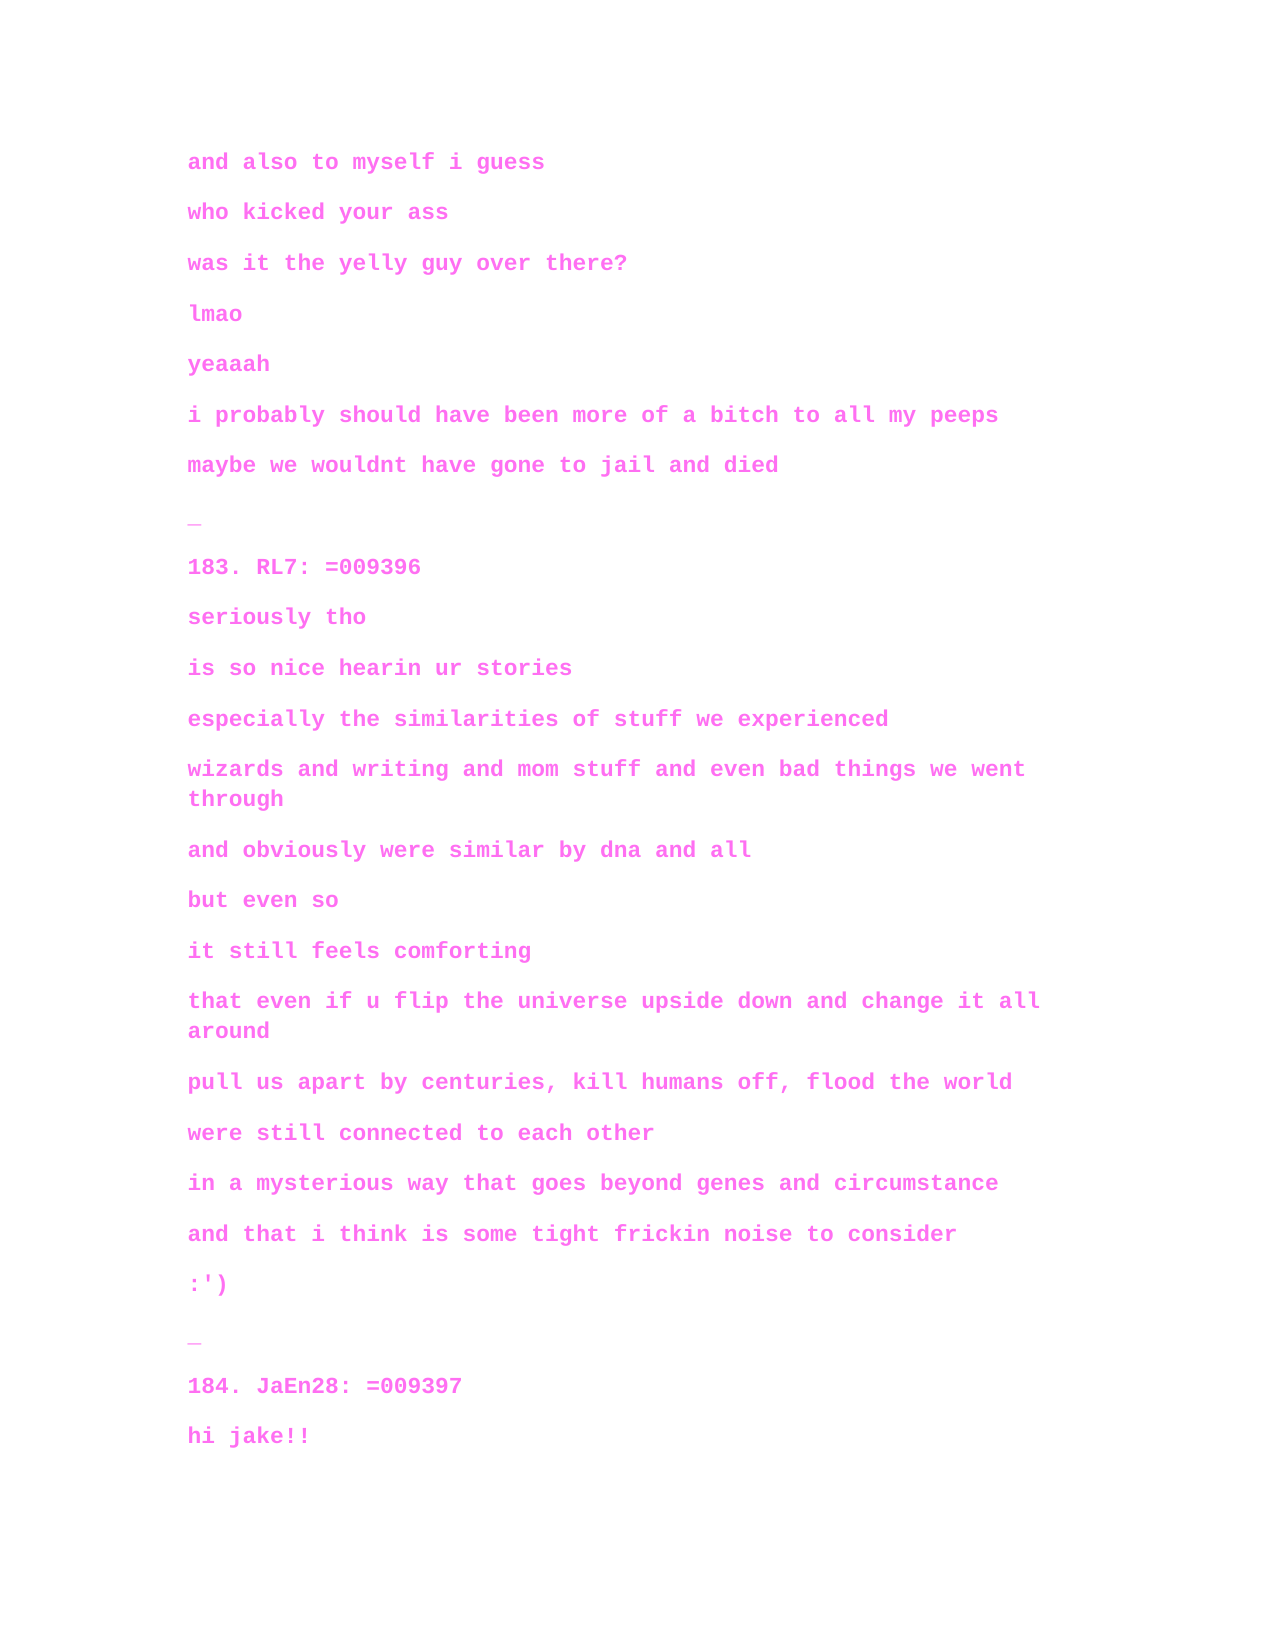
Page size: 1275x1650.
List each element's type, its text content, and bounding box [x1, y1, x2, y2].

text pull us apart by centuries, kill humans off, flood the world [187, 1070, 1087, 1096]
text seriously tho [187, 606, 1087, 632]
text and that i think is some tight frickin noise to consider [187, 1222, 1087, 1248]
text were still connected to each other [187, 1121, 1087, 1147]
text was it the yelly guy over there? [187, 251, 1087, 277]
text maybe we wouldnt have gone to jail and died [187, 454, 1087, 480]
text 184. JaEn28: =009397 [187, 1374, 1087, 1400]
text and also to myself i guess [187, 150, 1087, 176]
text it still feels comforting [187, 939, 1087, 965]
text but even so [187, 888, 1087, 914]
text i probably should have been more of a bitch to all my peeps [187, 403, 1087, 429]
text and obviously were similar by dna and all [187, 838, 1087, 864]
text who kicked your ass [187, 201, 1087, 227]
text :') [187, 1273, 1087, 1299]
text lmao [187, 302, 1087, 328]
text yeaaah [187, 352, 1087, 378]
text _ [187, 504, 1087, 530]
text _ [187, 1323, 1087, 1349]
text wizards and writing and mom stuff and even bad things we went through [187, 757, 1087, 813]
text especially the similarities of stuff we experienced [187, 707, 1087, 733]
text in a mysterious way that goes beyond genes and circumstance [187, 1171, 1087, 1197]
text that even if u flip the universe upside down and change it all around [187, 990, 1087, 1046]
text hi jake!! [187, 1424, 1087, 1451]
text is so nice hearin ur stories [187, 656, 1087, 682]
text 183. RL7: =009396 [187, 555, 1087, 581]
